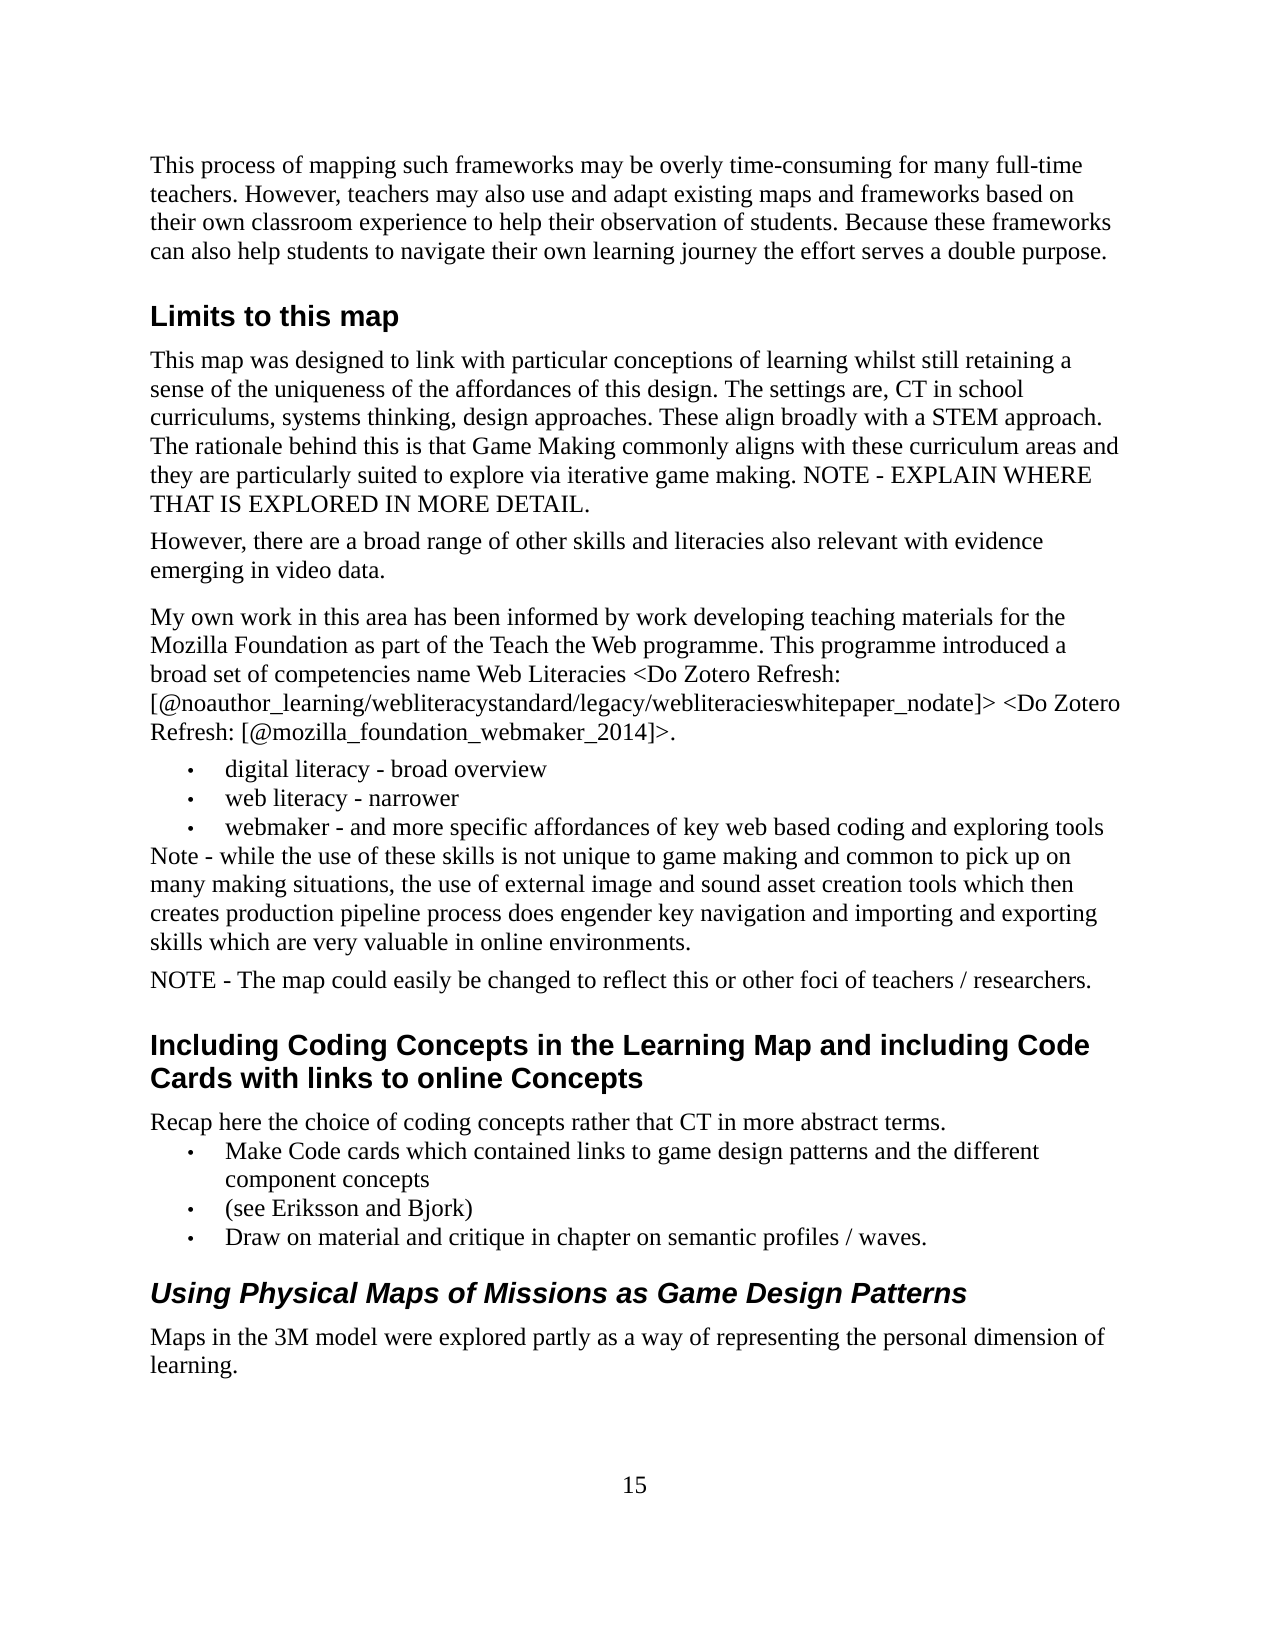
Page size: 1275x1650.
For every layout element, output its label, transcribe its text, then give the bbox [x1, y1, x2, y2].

text Maps in the 3M model were explored partly as a way of representing the personal dimension of learning. [150, 1322, 1125, 1379]
text Recap here the choice of coding concepts rather that CT in more abstract terms. [150, 1107, 1125, 1136]
text NOTE - The map could easily be changed to reflect this or other foci of teachers / researchers. [150, 965, 1125, 993]
list Make Code cards which contained links to game design patterns and the different component concepts [187, 1136, 1125, 1193]
list webmaker - and more specific affordances of key web based coding and exploring tools [187, 812, 1125, 841]
text However, there are a broad range of other skills and literacies also relevant with evidence emerging in video data. [150, 526, 1125, 584]
list Draw on material and critique in chapter on semantic profiles / waves. [187, 1222, 1125, 1251]
text Note - while the use of these skills is not unique to game making and common to pick up on many making situations, the use of external image and sound asset creation tools which then creates production pipeline process does engender key navigation and importing and exporting skills which are very valuable in online environments. [150, 841, 1125, 956]
subtitle Limits to this map [150, 299, 1125, 332]
list (see Eriksson and Bjork) [187, 1193, 1125, 1222]
text This process of mapping such frameworks may be overly time-consuming for many full-time teachers. However, teachers may also use and adapt existing maps and frameworks based on their own classroom experience to help their observation of students. Because these frameworks can also help students to navigate their own learning journey the effort serves a double purpose. [150, 150, 1125, 265]
subtitle Using Physical Maps of Missions as Game Design Patterns [150, 1276, 1125, 1309]
subtitle Including Coding Concepts in the Learning Map and including Code Cards with links to online Concepts [150, 1027, 1125, 1094]
text My own work in this area has been informed by work developing teaching materials for the Mozilla Foundation as part of the Teach the Web programme. This programme introduced a broad set of competencies name Web Literacies <Do Zotero Refresh: [@noauthor_learning/webliteracystandard/legacy/webliteracieswhitepaper_nodate]> <Do Zotero Refresh: [@mozilla_foundation_webmaker_2014]>. [150, 602, 1125, 746]
text This map was designed to link with particular conceptions of learning whilst still retaining a sense of the uniqueness of the affordances of this design. The settings are, CT in school curriculums, systems thinking, design approaches. These align broadly with a STEM approach. The rationale behind this is that Game Making commonly aligns with these curriculum areas and they are particularly suited to explore via iterative game making. NOTE - EXPLAIN WHERE THAT IS EXPLORED IN MORE DETAIL. [150, 345, 1125, 517]
list digital literacy - broad overview [187, 754, 1125, 783]
list web literacy - narrower [187, 783, 1125, 812]
